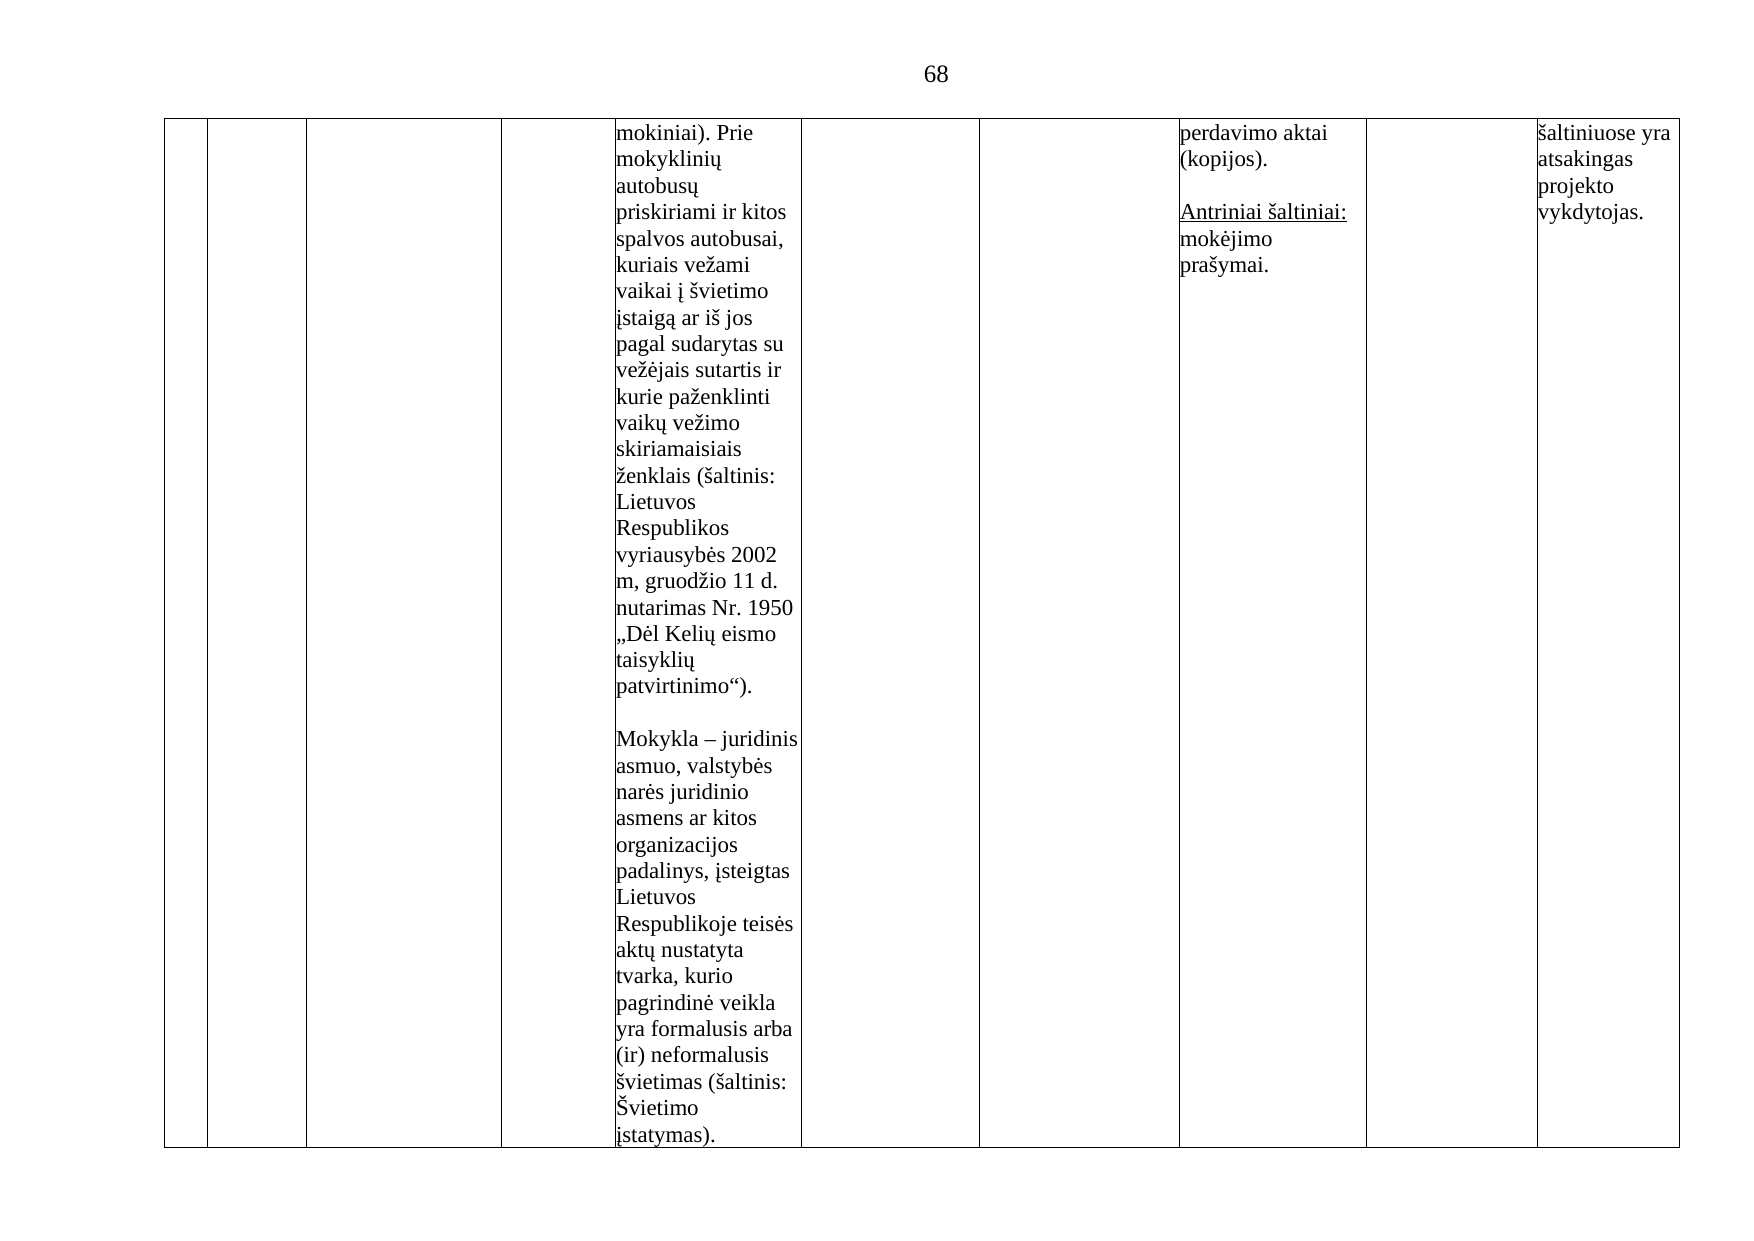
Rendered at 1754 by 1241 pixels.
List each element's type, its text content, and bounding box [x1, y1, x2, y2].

table_cell [502, 119, 615, 1147]
table_cell [802, 119, 979, 1147]
table_cell [1367, 119, 1537, 1147]
table_cell šaltiniuose yra atsakingas projekto vykdytojas. [1538, 119, 1679, 1147]
table_cell [307, 119, 501, 1147]
table_cell perdavimo aktai (kopijos). Antriniai šaltiniai: mokėjimo prašymai. [1180, 119, 1366, 1147]
table_cell mokiniai). Prie mokyklinių autobusų priskiriami ir kitos spalvos autobusai, kuriais vežami vaikai į švietimo įstaigą ar iš jos pagal sudarytas su vežėjais sutartis ir kurie paženklinti vaikų vežimo skiriamaisiais ženklais (šaltinis: Lietuvos Respublikos vyriausybės 2002 m, gruodžio 11 d. nutarimas Nr. 1950 „Dėl Kelių eismo taisyklių patvirtinimo“). Mokykla – juridinis asmuo, valstybės narės juridinio asmens ar kitos organizacijos padalinys, įsteigtas Lietuvos Respublikoje teisės aktų nustatyta tvarka, kurio pagrindinė veikla yra formalusis arba (ir) neformalusis švietimas (šaltinis: Švietimo įstatymas). [616, 119, 801, 1147]
table_cell [208, 119, 306, 1147]
table_cell [980, 119, 1179, 1147]
table_cell [165, 119, 207, 1147]
